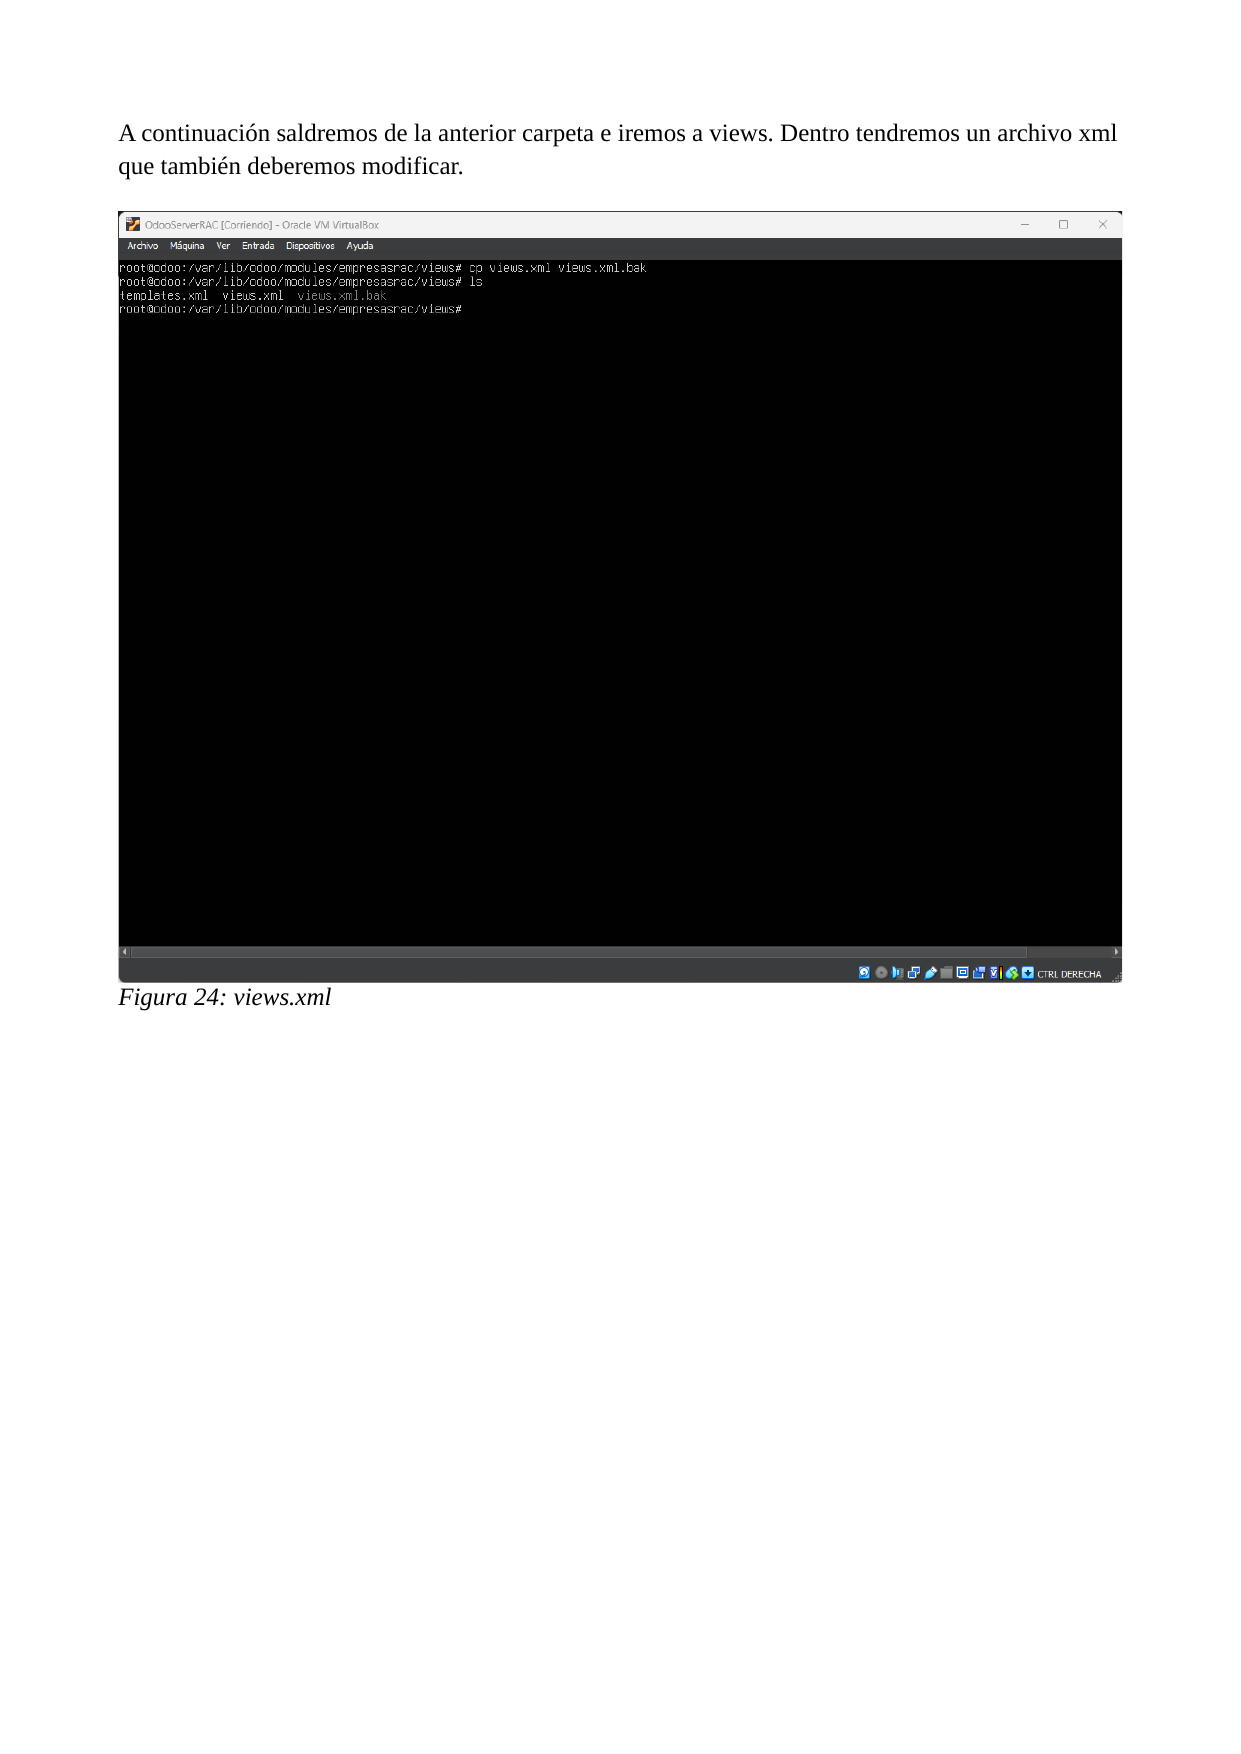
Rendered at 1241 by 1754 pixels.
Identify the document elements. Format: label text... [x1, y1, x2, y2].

text A continuación saldremos de la anterior carpeta e iremos a views. Dentro tendremos un archivo xml que también deberemos modificar. [118, 118, 1122, 180]
text Figura 24: views.xml [118, 983, 1122, 1011]
picture [118, 211, 1123, 983]
